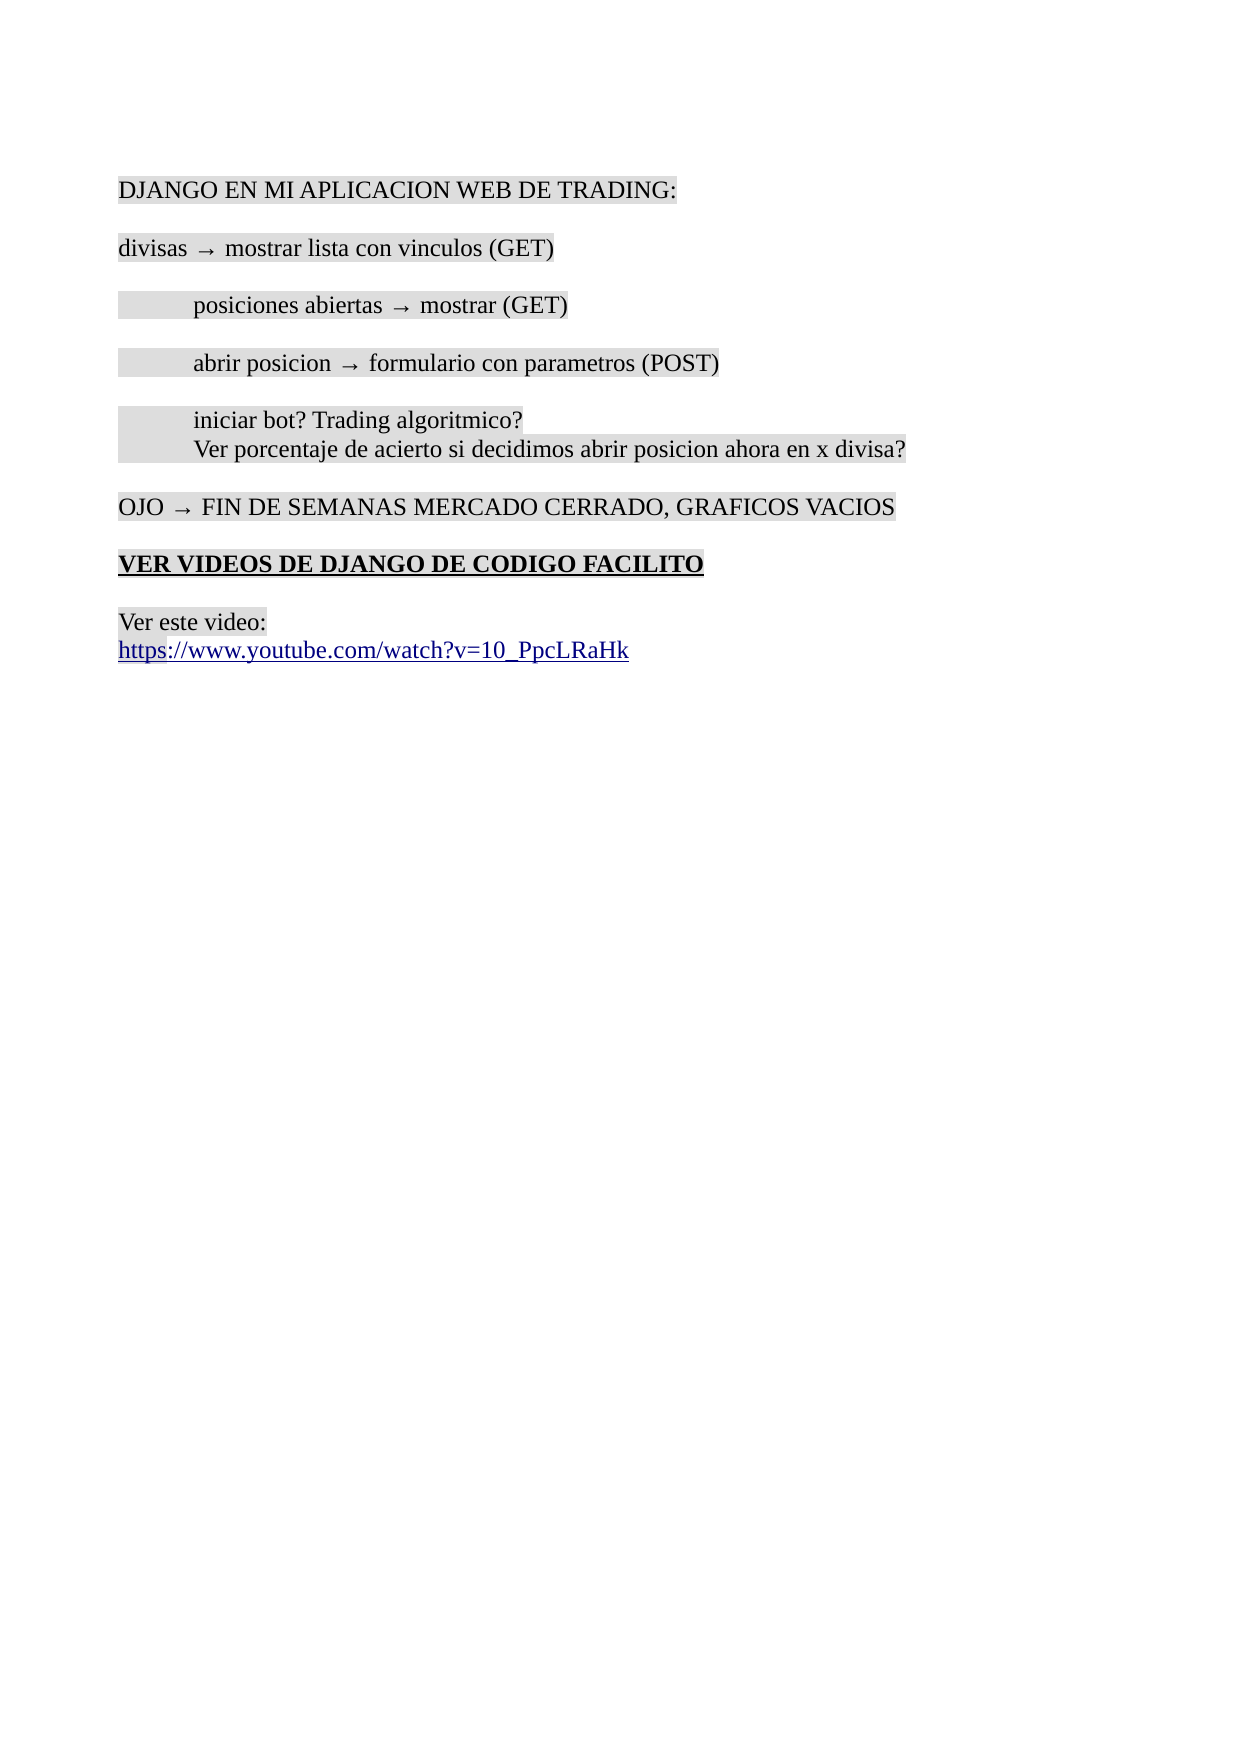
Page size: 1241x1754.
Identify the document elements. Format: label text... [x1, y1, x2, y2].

text DJANGO EN MI APLICACION WEB DE TRADING: [118, 176, 1122, 204]
text abrir posicion → formulario con parametros (POST) [118, 348, 1122, 377]
text Ver porcentaje de acierto si decidimos abrir posicion ahora en x divisa? [118, 434, 1122, 463]
text Ver este video: [118, 607, 1122, 636]
text OJO → FIN DE SEMANAS MERCADO CERRADO, GRAFICOS VACIOS [118, 492, 1122, 521]
text iniciar bot? Trading algoritmico? [118, 406, 1122, 434]
text divisas → mostrar lista con vinculos (GET) [118, 233, 1122, 262]
text VER VIDEOS DE DJANGO DE CODIGO FACILITO [118, 549, 1122, 578]
text posiciones abiertas → mostrar (GET) [118, 291, 1122, 319]
text https://www.youtube.com/watch?v=10_PpcLRaHk [118, 636, 1122, 664]
